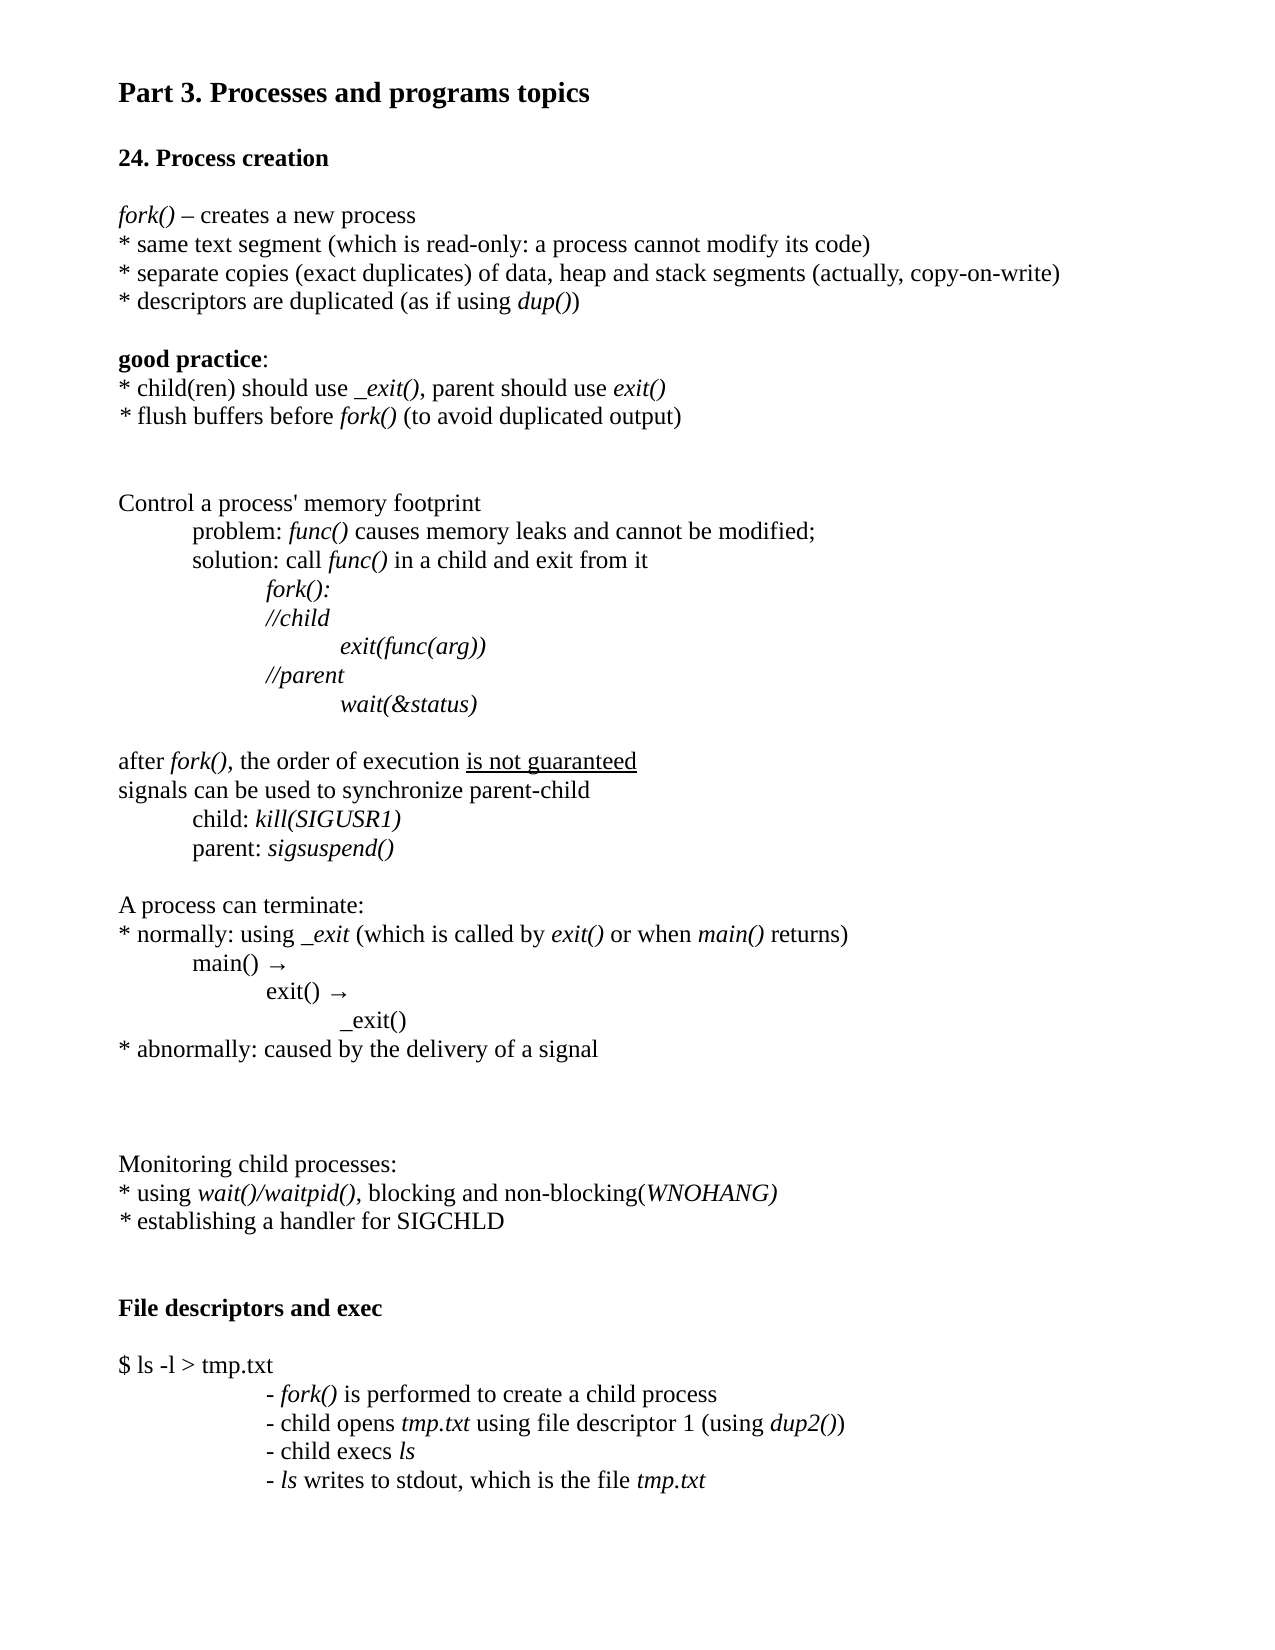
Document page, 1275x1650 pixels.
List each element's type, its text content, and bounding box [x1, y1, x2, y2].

text child: kill(SIGUSR1) [118, 804, 1157, 833]
text after fork(), the order of execution is not guaranteed [118, 746, 1157, 775]
text $ ls -l > tmp.txt [118, 1350, 1157, 1379]
text fork() – creates a new process [118, 200, 1157, 229]
text fork(): [118, 574, 1157, 603]
text _exit() [118, 1005, 1157, 1034]
text solution: call func() in a child and exit from it [118, 545, 1157, 574]
text - ls writes to stdout, which is the file tmp.txt [266, 1465, 1157, 1494]
text Monitoring child processes: [118, 1149, 1157, 1178]
text main() → [118, 948, 1157, 976]
text * establishing a handler for SIGCHLD [118, 1206, 1157, 1235]
text Control a process' memory footprint [118, 488, 1157, 516]
text //child [118, 603, 1157, 631]
text parent: sigsuspend() [118, 833, 1157, 861]
text - fork() is performed to create a child process [266, 1379, 1157, 1408]
text good practice: [118, 344, 1157, 373]
text problem: func() causes memory leaks and cannot be modified; [118, 516, 1157, 545]
text * separate copies (exact duplicates) of data, heap and stack segments (actually, copy-on-write) [118, 258, 1157, 286]
text File descriptors and exec [118, 1293, 1157, 1321]
text * normally: using _exit (which is called by exit() or when main() returns) [118, 919, 1157, 948]
text exit(func(arg)) [118, 631, 1157, 660]
text * child(ren) should use _exit(), parent should use exit() [118, 373, 1157, 401]
text * using wait()/waitpid(), blocking and non-blocking(WNOHANG) [118, 1178, 1157, 1206]
text - child execs ls [266, 1436, 1157, 1465]
text //parent [118, 660, 1157, 689]
text - child opens tmp.txt using file descriptor 1 (using dup2()) [266, 1408, 1157, 1436]
text signals can be used to synchronize parent-child [118, 775, 1157, 804]
text * same text segment (which is read-only: a process cannot modify its code) [118, 229, 1157, 258]
text * descriptors are duplicated (as if using dup()) [118, 286, 1157, 315]
text 24. Process creation [118, 143, 1157, 171]
text * abnormally: caused by the delivery of a signal [118, 1034, 1157, 1063]
text * flush buffers before fork() (to avoid duplicated output) [118, 401, 1157, 430]
text wait(&status) [118, 689, 1157, 718]
text exit() → [118, 976, 1157, 1005]
text A process can terminate: [118, 890, 1157, 919]
text Part 3. Processes and programs topics [118, 76, 1157, 109]
